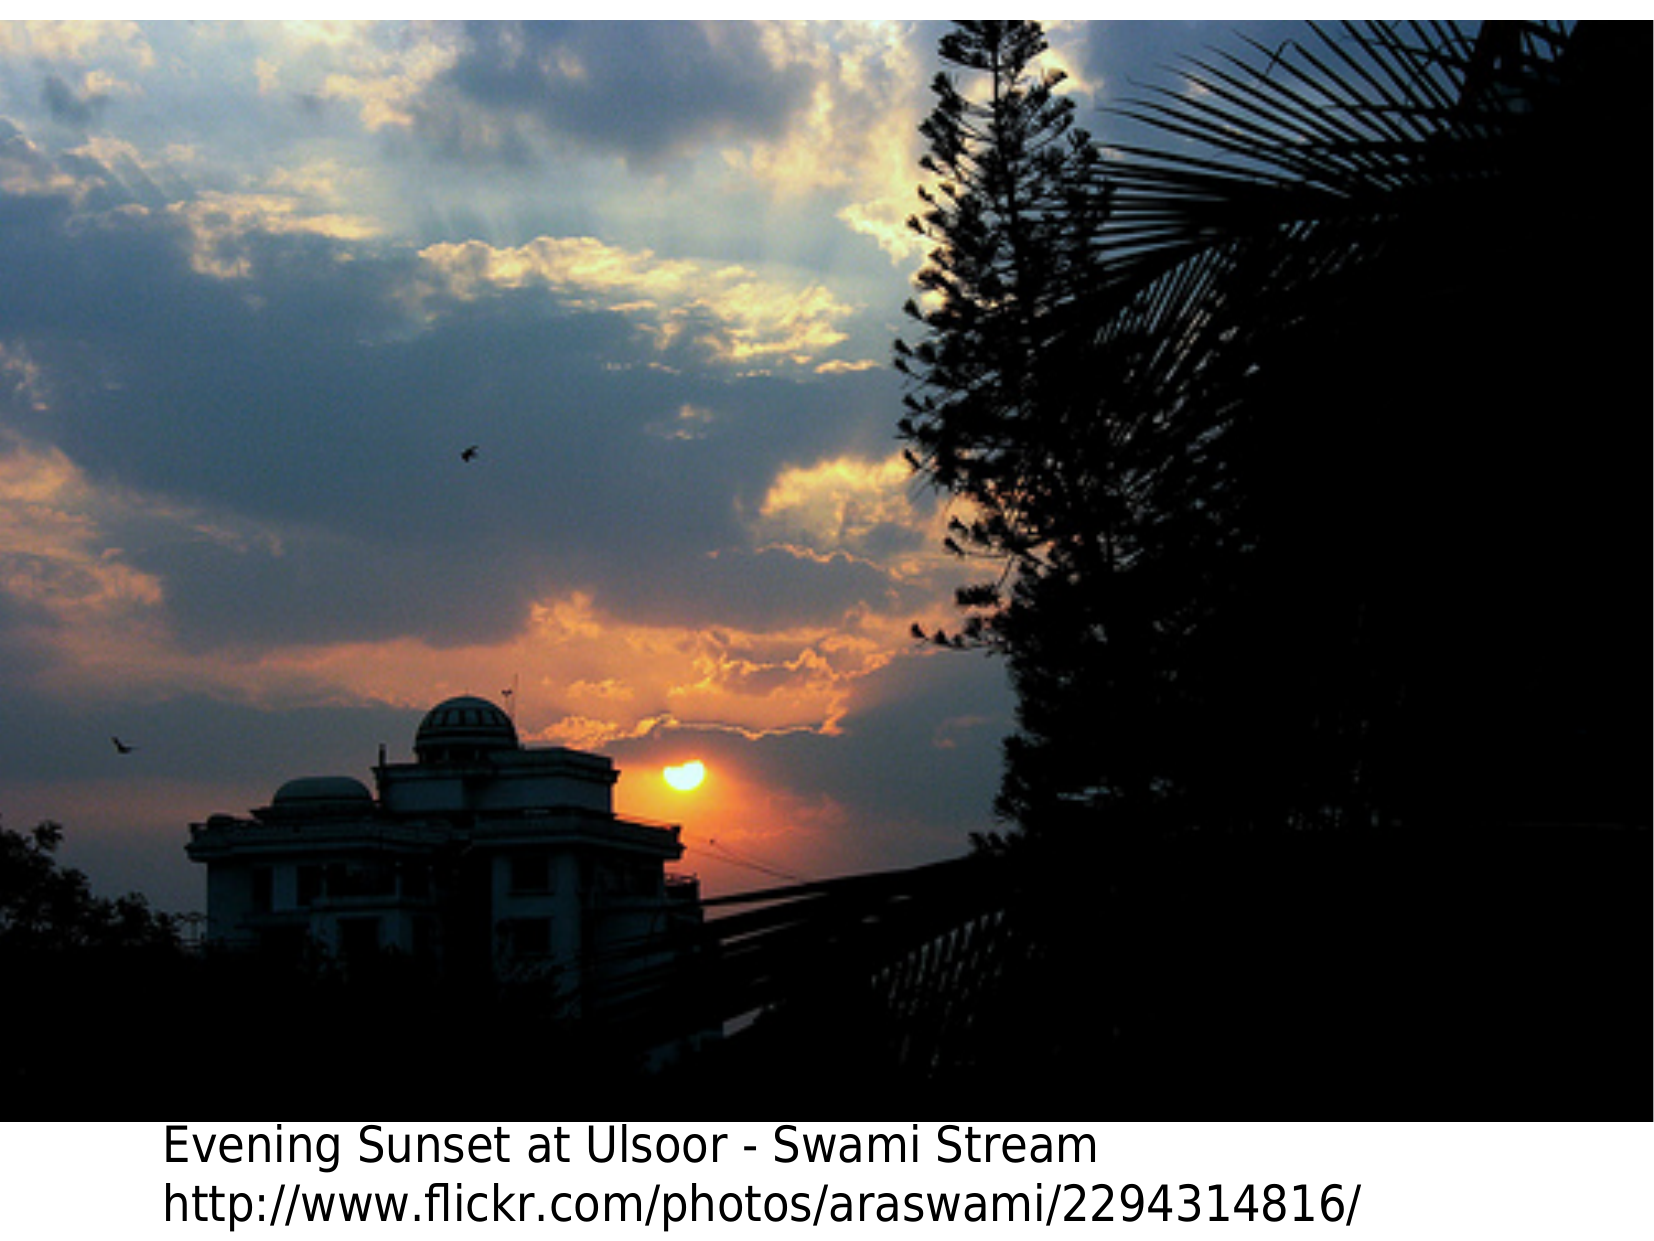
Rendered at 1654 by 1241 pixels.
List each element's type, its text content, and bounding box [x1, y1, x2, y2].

picture [0, 20, 1654, 1123]
text_box Evening Sunset at Ulsoor - Swami Stream http://www.flickr.com/photos/araswami/2294314816/ [147, 1108, 1512, 1241]
